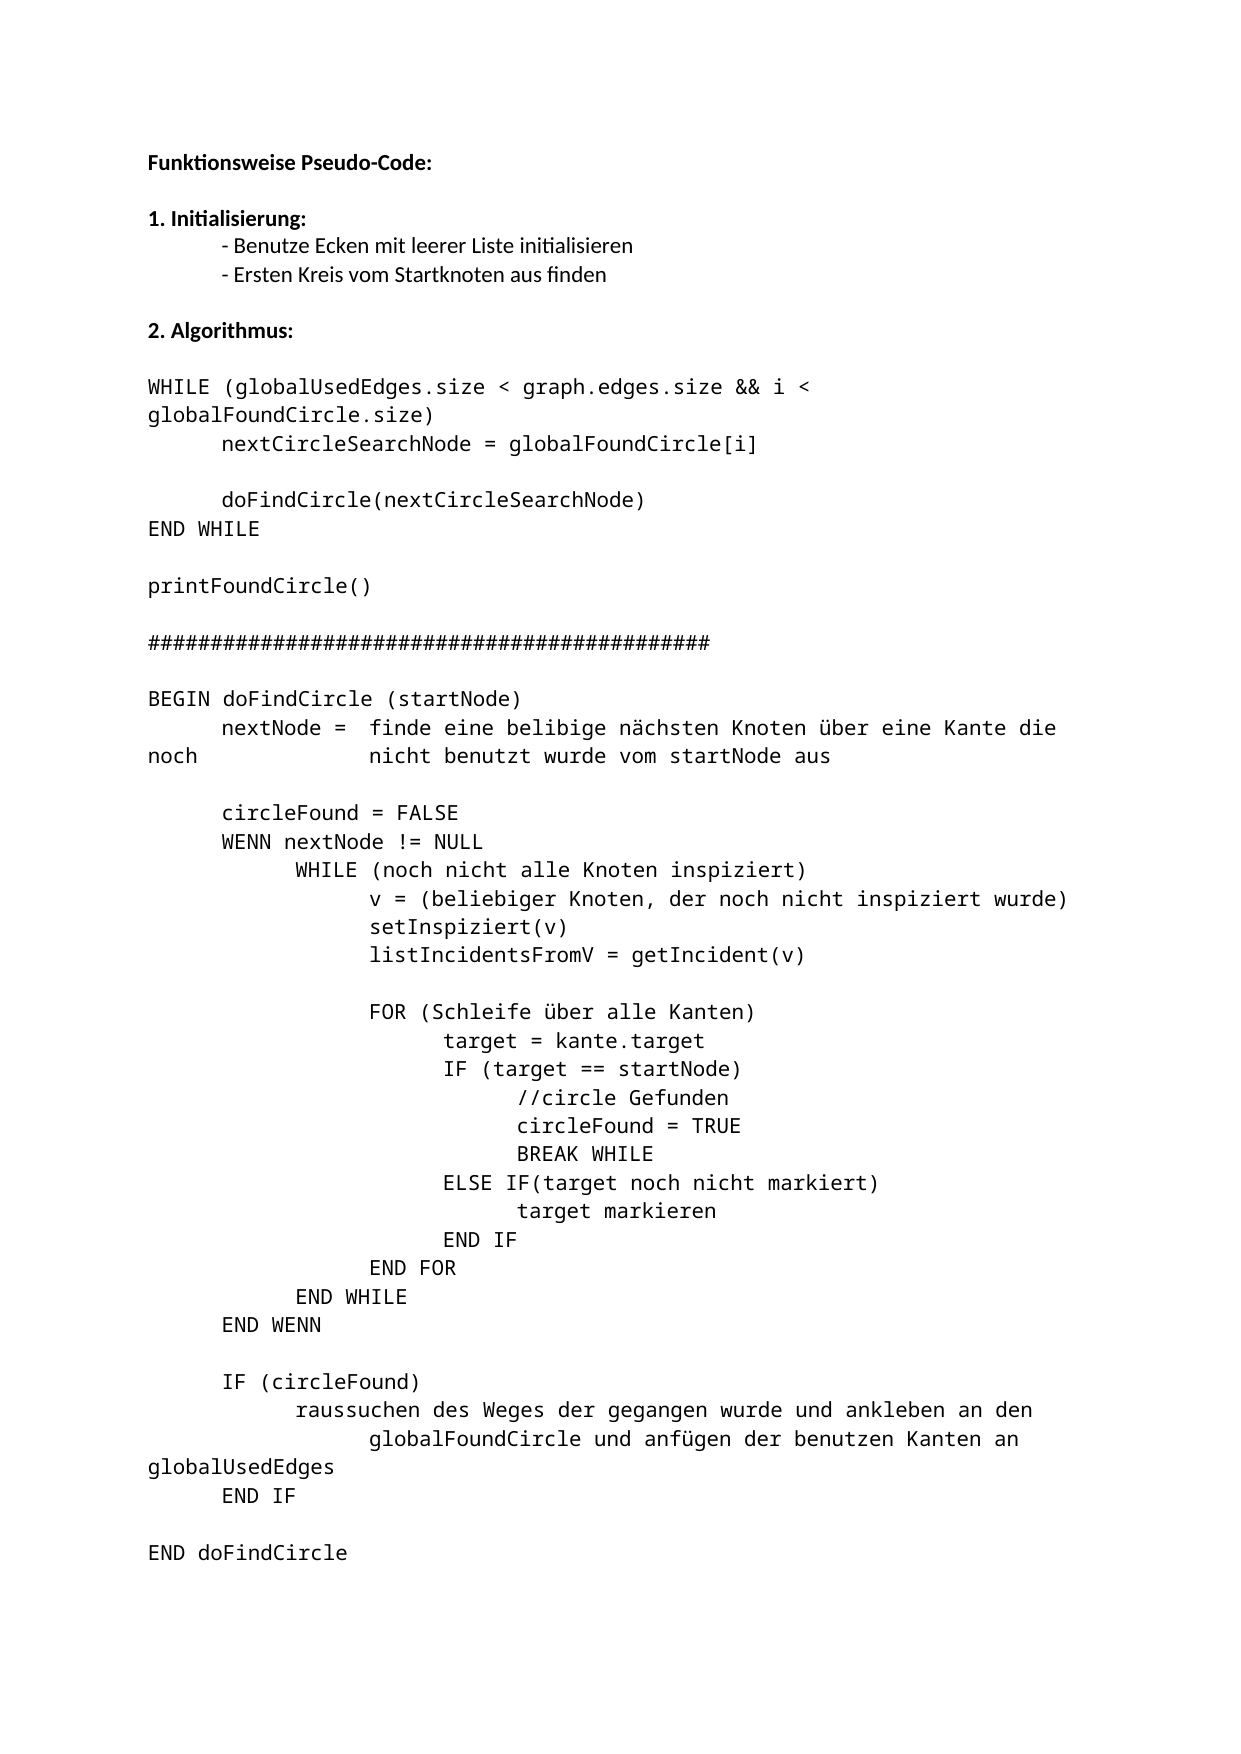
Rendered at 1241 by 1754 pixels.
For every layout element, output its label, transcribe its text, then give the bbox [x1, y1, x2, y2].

text target markieren [148, 1196, 1093, 1225]
text circleFound = TRUE [148, 1111, 1093, 1139]
text END WHILE [148, 1282, 1093, 1310]
text listIncidentsFromV = getIncident(v) [148, 941, 1093, 969]
text circleFound = FALSE [148, 798, 1093, 827]
text END IF [148, 1481, 1093, 1509]
text target = kante.target [148, 1026, 1093, 1054]
text - Ersten Kreis vom Startknoten aus finden [148, 260, 1093, 288]
text setInspiziert(v) [148, 912, 1093, 941]
text IF (circleFound) [148, 1367, 1093, 1396]
text WHILE (globalUsedEdges.size < graph.edges.size && i < globalFoundCircle.size) [148, 372, 1093, 429]
text IF (target == startNode) [148, 1054, 1093, 1083]
text - Benutze Ecken mit leerer Liste initialisieren [148, 232, 1093, 260]
text 1. Initialisierung: [148, 204, 1093, 232]
text END WENN [148, 1310, 1093, 1339]
text printFoundCircle() [148, 571, 1093, 599]
text doFindCircle(nextCircleSearchNode) [148, 486, 1093, 514]
text WHILE (noch nicht alle Knoten inspiziert) [148, 855, 1093, 884]
text END FOR [148, 1253, 1093, 1282]
text nextNode = finde eine belibige nächsten Knoten über eine Kante die noch nicht benutzt wurde vom startNode aus [148, 713, 1093, 770]
text END WHILE [148, 514, 1093, 542]
text raussuchen des Weges der gegangen wurde und ankleben an den globalFoundCircle und anfügen der benutzen Kanten an globalUsedEdges [148, 1396, 1093, 1481]
text 2. Algorithmus: [148, 316, 1093, 344]
text END doFindCircle [148, 1538, 1093, 1566]
text ELSE IF(target noch nicht markiert) [148, 1168, 1093, 1196]
text BEGIN doFindCircle (startNode) [148, 684, 1093, 713]
text BREAK WHILE [148, 1139, 1093, 1168]
text nextCircleSearchNode = globalFoundCircle[i] [148, 429, 1093, 457]
text ############################################# [148, 628, 1093, 656]
text WENN nextNode != NULL [148, 827, 1093, 855]
text FOR (Schleife über alle Kanten) [148, 997, 1093, 1026]
text //circle Gefunden [148, 1083, 1093, 1111]
text v = (beliebiger Knoten, der noch nicht inspiziert wurde) [148, 884, 1093, 912]
text END IF [148, 1225, 1093, 1253]
text Funktionsweise Pseudo-Code: [148, 148, 1093, 176]
